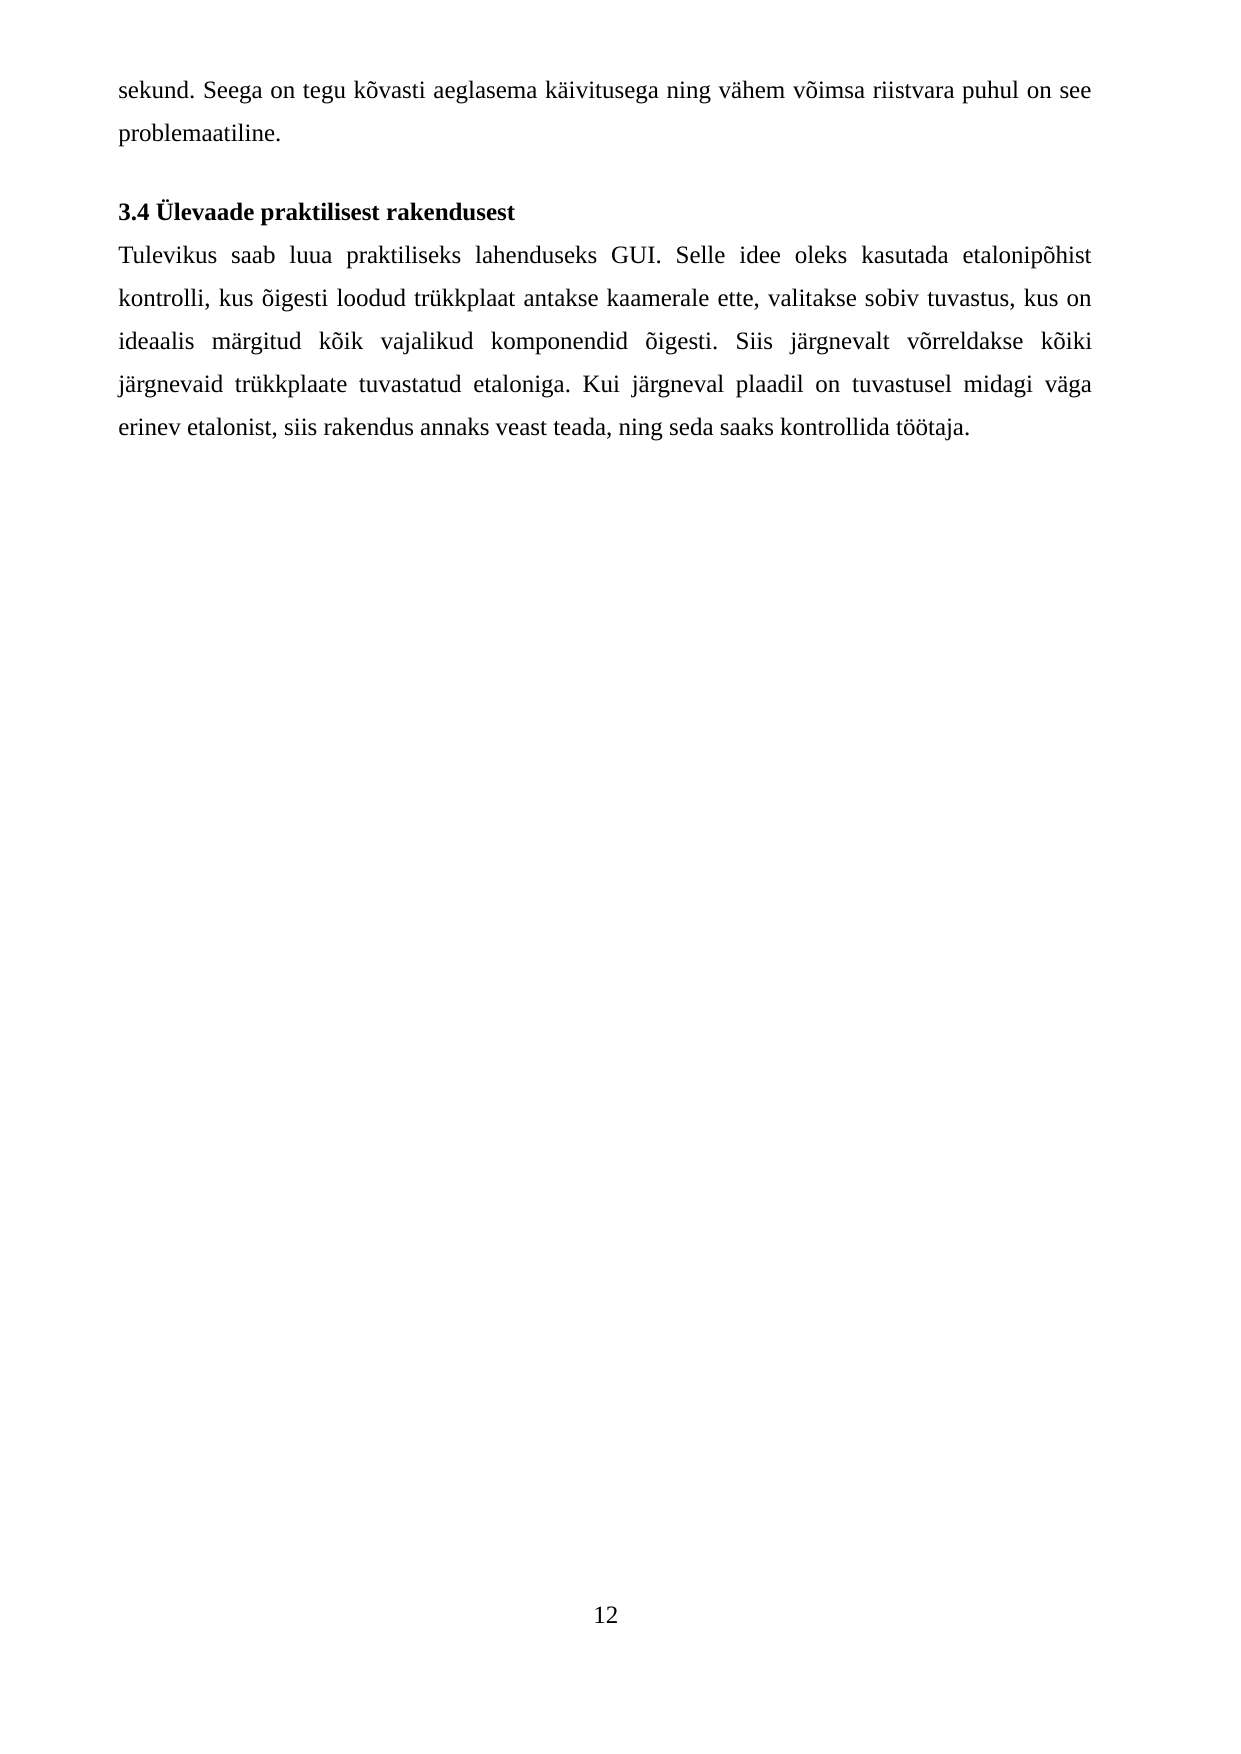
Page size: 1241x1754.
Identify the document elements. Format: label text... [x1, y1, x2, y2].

text Tulevikus saab luua praktiliseks lahenduseks GUI. Selle idee oleks kasutada etalonipõhist kontrolli, kus õigesti loodud trükkplaat antakse kaamerale ette, valitakse sobiv tuvastus, kus on ideaalis märgitud kõik vajalikud komponendid õigesti. Siis järgnevalt võrreldakse kõiki järgnevaid trükkplaate tuvastatud etaloniga. Kui järgneval plaadil on tuvastusel midagi väga erinev etalonist, siis rakendus annaks veast teada, ning seda saaks kontrollida töötaja. [118, 240, 1093, 441]
text sekund. Seega on tegu kõvasti aeglasema käivitusega ning vähem võimsa riistvara puhul on see problemaatiline. [118, 75, 1093, 147]
subtitle 3.4 Ülevaade praktilisest rakendusest [118, 197, 1093, 225]
